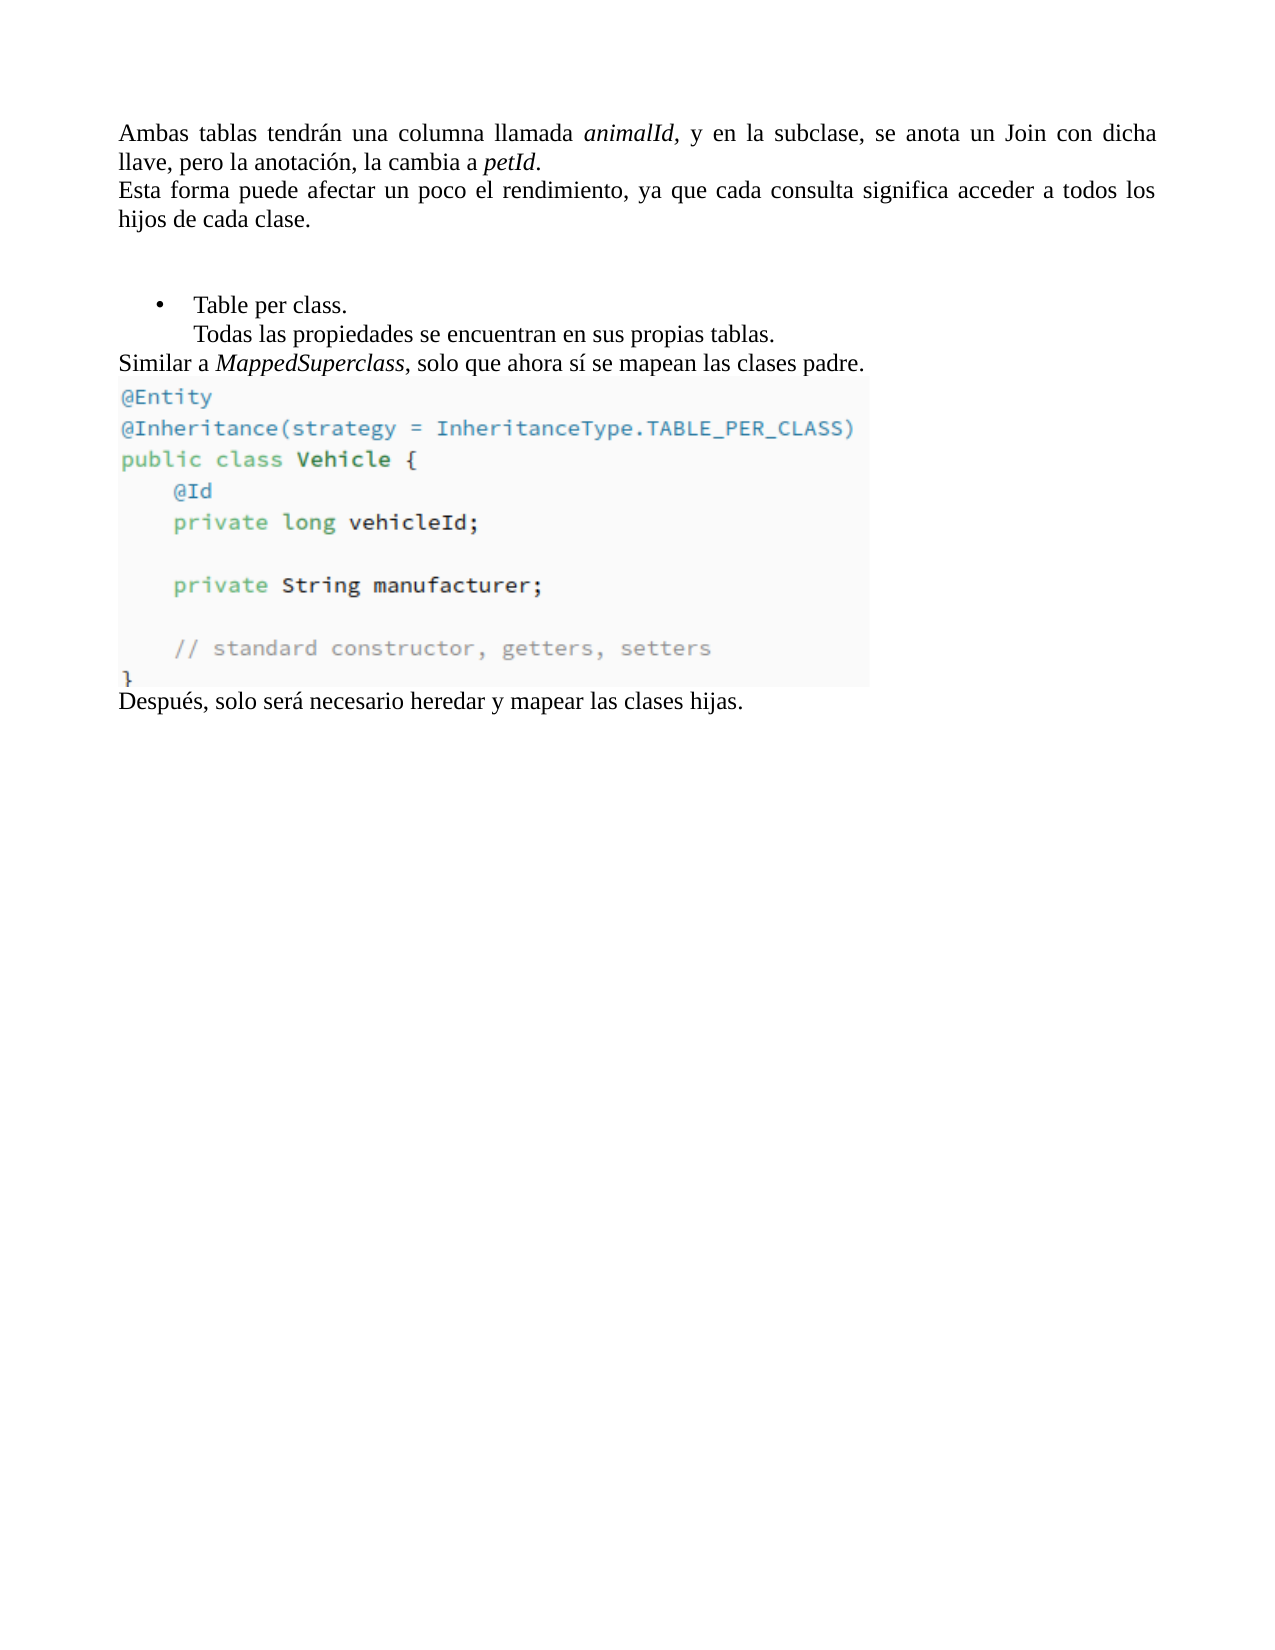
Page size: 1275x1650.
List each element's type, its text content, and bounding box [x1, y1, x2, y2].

list Todas las propiedades se encuentran en sus propias tablas. [156, 319, 1157, 348]
text Esta forma puede afectar un poco el rendimiento, ya que cada consulta significa acceder a todos los hijos de cada clase. [118, 176, 1157, 233]
picture [118, 376, 870, 687]
list Table per class. [156, 291, 1157, 319]
text Ambas tablas tendrán una columna llamada animalId, y en la subclase, se anota un Join con dicha llave, pero la anotación, la cambia a petId. [118, 118, 1157, 176]
text Similar a MappedSuperclass, solo que ahora sí se mapean las clases padre. [118, 348, 1157, 377]
text Después, solo será necesario heredar y mapear las clases hijas. [118, 686, 1157, 715]
